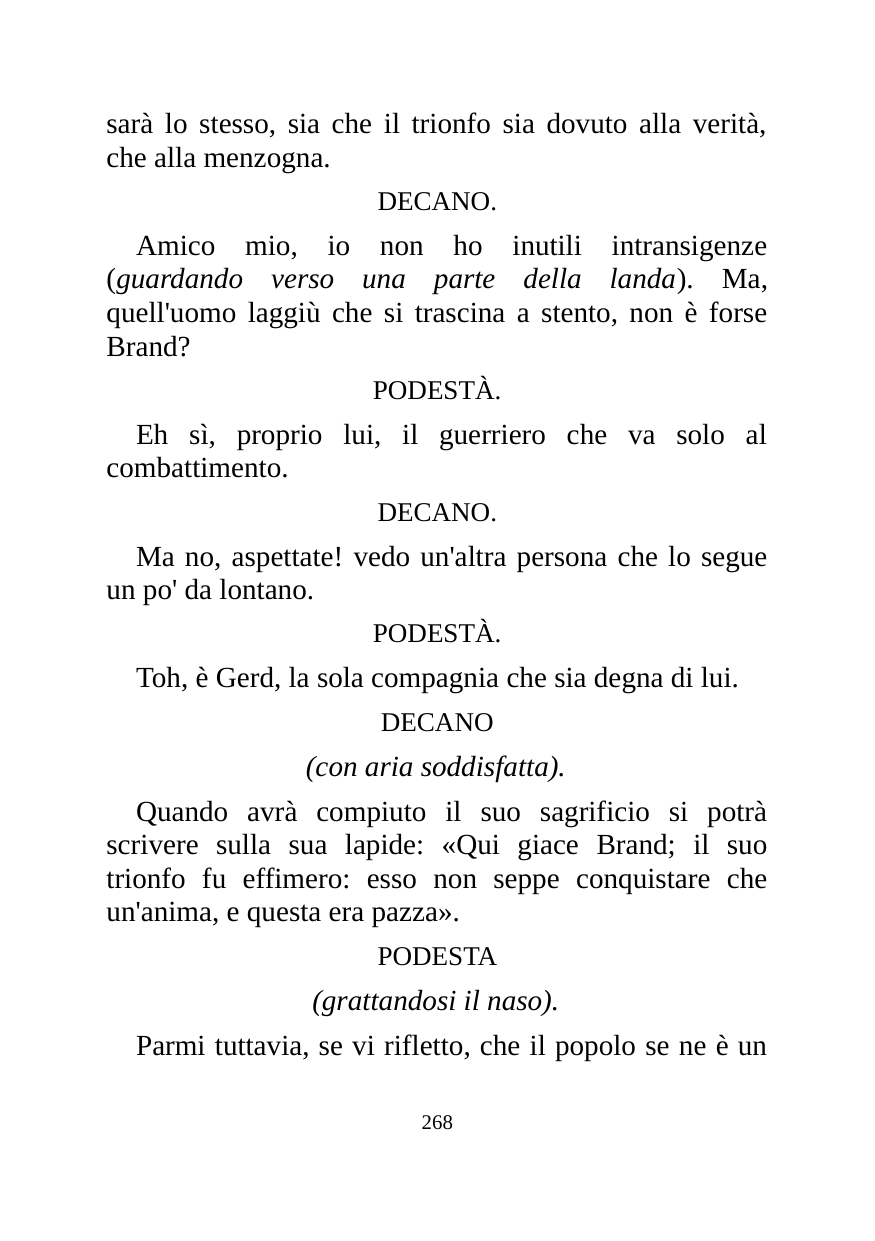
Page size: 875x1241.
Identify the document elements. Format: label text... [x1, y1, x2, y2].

text PODESTA [106, 940, 768, 971]
text PODESTÀ. [106, 617, 768, 649]
text Amico mio, io non ho inutili intransigenze (guardando verso una parte della landa). Ma, quell'uomo laggiù che si trascina a stento, non è forse Brand? [106, 228, 768, 362]
text Quando avrà compiuto il suo sagrificio si potrà scrivere sulla sua lapide: «Qui giace Brand; il suo trionfo fu effimero: esso non seppe conquistare che un'anima, e questa era pazza». [106, 794, 768, 928]
text Ma no, aspettate! vedo un'altra persona che lo segue un po' da lontano. [106, 539, 768, 606]
text DECANO [106, 706, 768, 737]
text sarà lo stesso, sia che il trionfo sia dovuto alla verità, che alla menzogna. [106, 106, 768, 173]
text Parmi tuttavia, se vi rifletto, che il popolo se ne è un [106, 1028, 768, 1062]
text DECANO. [106, 496, 768, 527]
text DECANO. [106, 185, 768, 216]
text Eh sì, proprio lui, il guerriero che va solo al combattimento. [106, 417, 768, 484]
text (grattandosi il naso). [106, 983, 768, 1016]
text (con aria soddisfatta). [106, 749, 768, 782]
text PODESTÀ. [106, 374, 768, 405]
text Toh, è Gerd, la sola compagnia che sia degna di lui. [106, 660, 768, 694]
